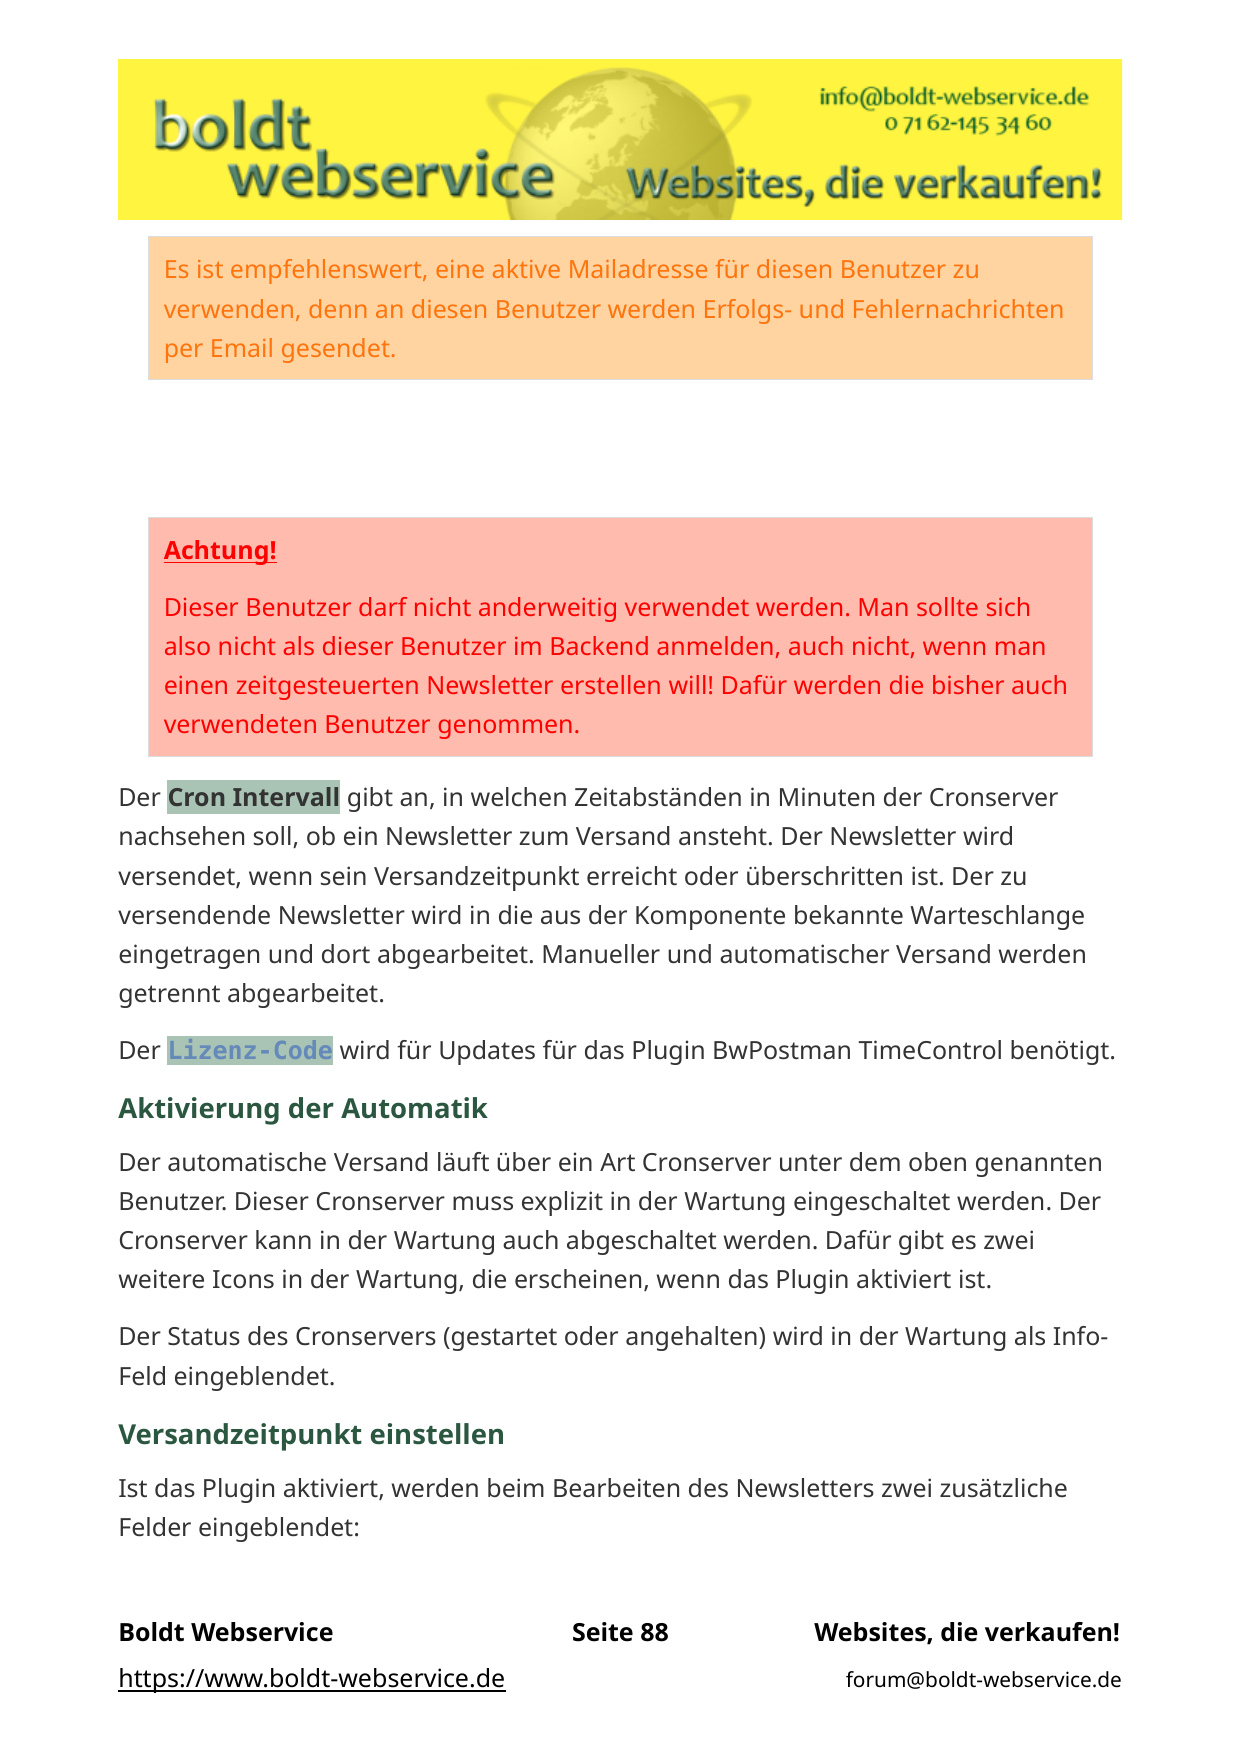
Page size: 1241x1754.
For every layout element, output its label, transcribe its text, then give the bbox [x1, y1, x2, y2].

subtitle Aktivierung der Automatik [118, 1089, 1122, 1127]
subtitle Versandzeitpunkt einstellen [118, 1415, 1122, 1452]
text Der automatische Versand läuft über ein Art Cronserver unter dem oben genannten Benutzer. Dieser Cronserver muss explizit in der Wartung eingeschaltet werden. Der Cronserver kann in der Wartung auch abgeschaltet werden. Dafür gibt es zwei weitere Icons in der Wartung, die erscheinen, wenn das Plugin aktiviert ist. [118, 1144, 1122, 1296]
text Ist das Plugin aktiviert, werden beim Bearbeiten des Newsletters zwei zusätzliche Felder eingeblendet: [118, 1470, 1122, 1543]
text Der Status des Cronservers (gestartet oder angehalten) wird in der Wartung als Info-Feld eingeblendet. [118, 1319, 1122, 1392]
picture [118, 59, 1123, 220]
text Der Cron Intervall gibt an, in welchen Zeitabständen in Minuten der Cronserver nachsehen soll, ob ein Newsletter zum Versand ansteht. Der Newsletter wird versendet, wenn sein Versandzeitpunkt erreicht oder überschritten ist. Der zu versendende Newsletter wird in die aus der Komponente bekannte Warteschlange eingetragen und dort abgearbeitet. Manueller und automatischer Versand werden getrennt abgearbeitet. [118, 780, 1122, 1010]
text Der Lizenz-Code wird für Updates für das Plugin BwPostman TimeControl benötigt. [118, 1032, 1122, 1067]
text Es ist empfehlenswert, eine aktive Mailadresse für diesen Benutzer zu verwenden, denn an diesen Benutzer werden Erfolgs- und Fehlernachrichten per Email gesendet. [149, 237, 1092, 379]
text Achtung! [149, 518, 1092, 567]
text Dieser Benutzer darf nicht anderweitig verwendet werden. Man sollte sich also nicht als dieser Benutzer im Backend anmelden, auch nicht, wenn man einen zeitgesteuerten Newsletter erstellen will! Dafür werden die bisher auch verwendeten Benutzer genommen. [149, 574, 1092, 756]
